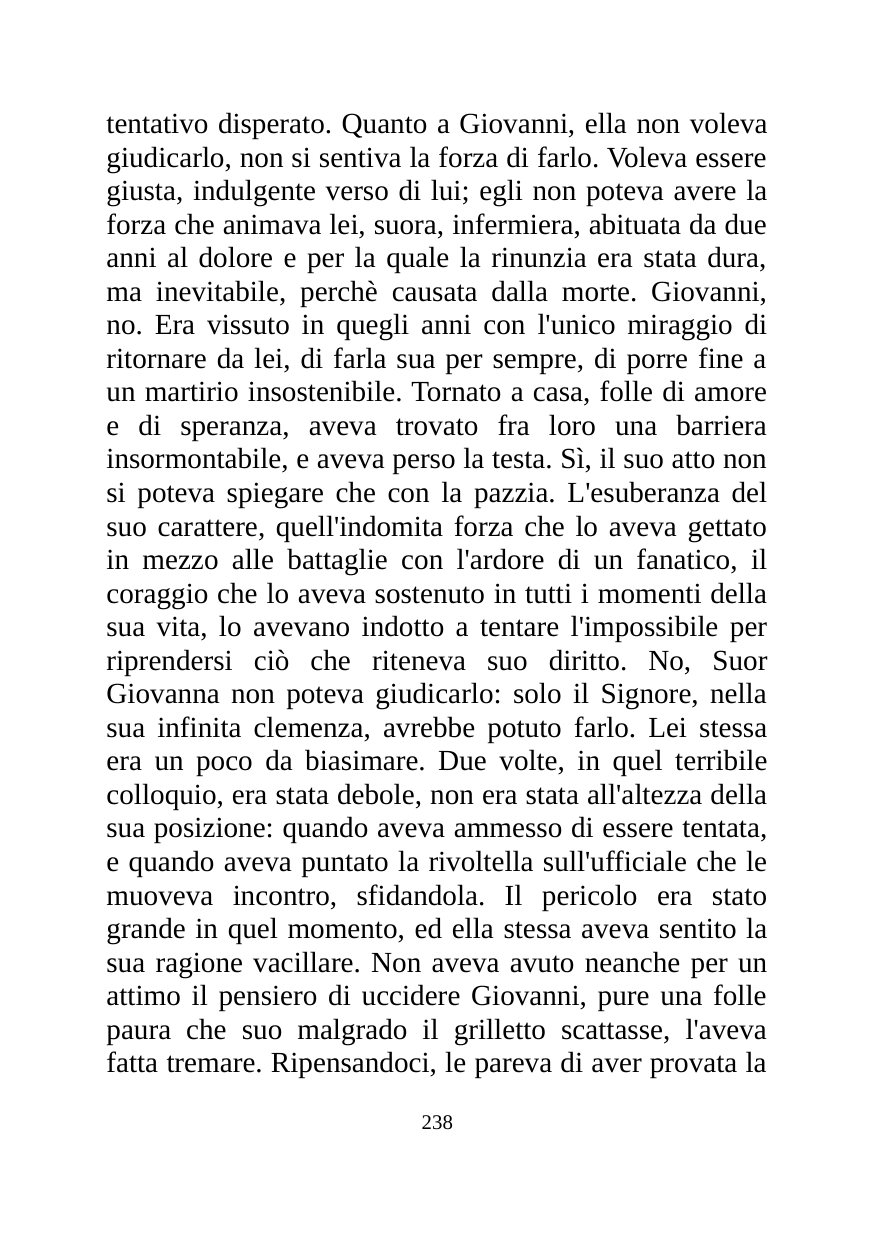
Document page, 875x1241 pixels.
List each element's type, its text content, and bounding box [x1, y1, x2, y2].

text tentativo disperato. Quanto a Giovanni, ella non voleva giudicarlo, non si sentiva la forza di farlo. Voleva essere giusta, indulgente verso di lui; egli non poteva avere la forza che animava lei, suora, infermiera, abituata da due anni al dolore e per la quale la rinunzia era stata dura, ma inevitabile, perchè causata dalla morte. Giovanni, no. Era vissuto in quegli anni con l'unico miraggio di ritornare da lei, di farla sua per sempre, di porre fine a un martirio insostenibile. Tornato a casa, folle di amore e di speranza, aveva trovato fra loro una barriera insormontabile, e aveva perso la testa. Sì, il suo atto non si poteva spiegare che con la pazzia. L'esuberanza del suo carattere, quell'indomita forza che lo aveva gettato in mezzo alle battaglie con l'ardore di un fanatico, il coraggio che lo aveva sostenuto in tutti i momenti della sua vita, lo avevano indotto a tentare l'impossibile per riprendersi ciò che riteneva suo diritto. No, Suor Giovanna non poteva giudicarlo: solo il Signore, nella sua infinita clemenza, avrebbe potuto farlo. Lei stessa era un poco da biasimare. Due volte, in quel terribile colloquio, era stata debole, non era stata all'altezza della sua posizione: quando aveva ammesso di essere tentata, e quando aveva puntato la rivoltella sull'ufficiale che le muoveva incontro, sfidandola. Il pericolo era stato grande in quel momento, ed ella stessa aveva sentito la sua ragione vacillare. Non aveva avuto neanche per un attimo il pensiero di uccidere Giovanni, pure una folle paura che suo malgrado il grilletto scattasse, l'aveva fatta tremare. Ripensandoci, le pareva di aver provata la [106, 106, 768, 1079]
